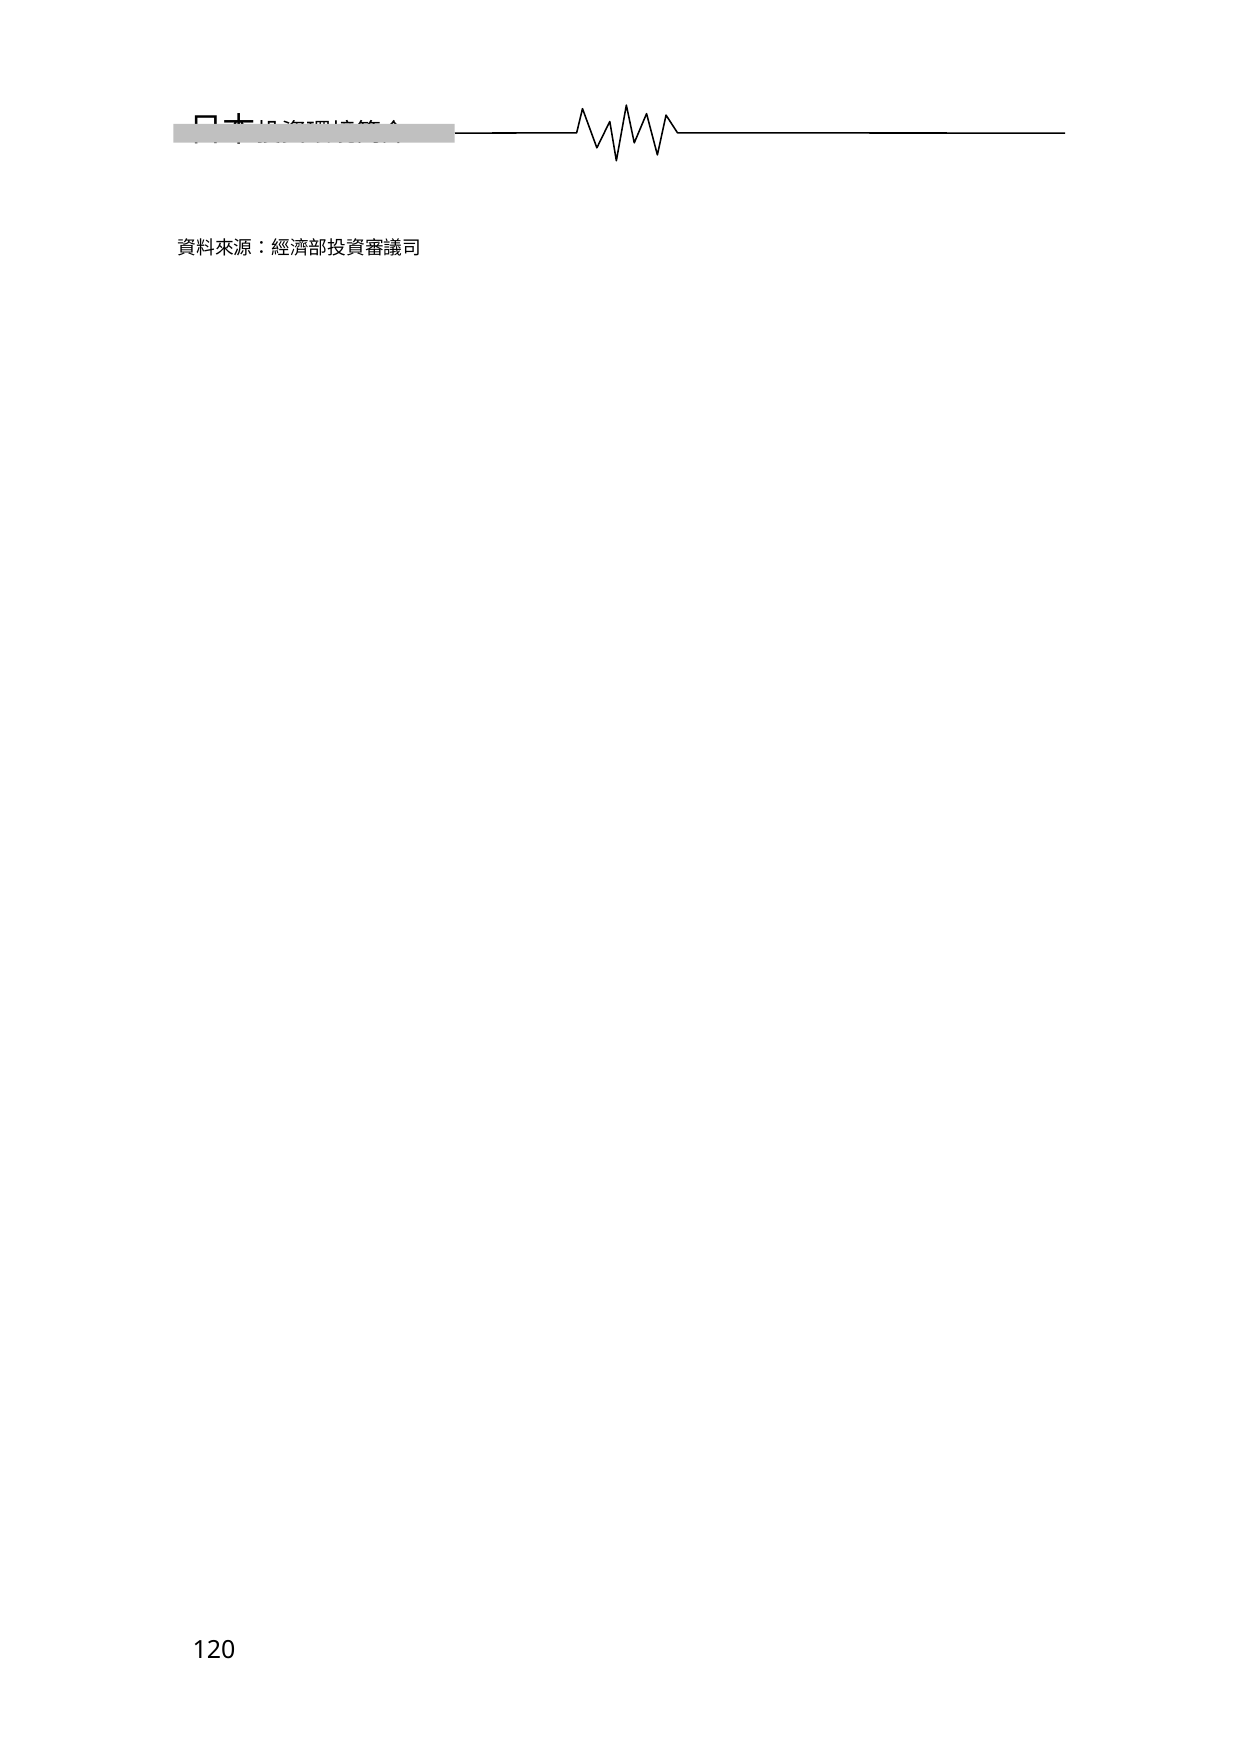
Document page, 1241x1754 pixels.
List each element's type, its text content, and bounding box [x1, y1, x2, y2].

text 資料來源：經濟部投資審議司 [177, 236, 1063, 259]
